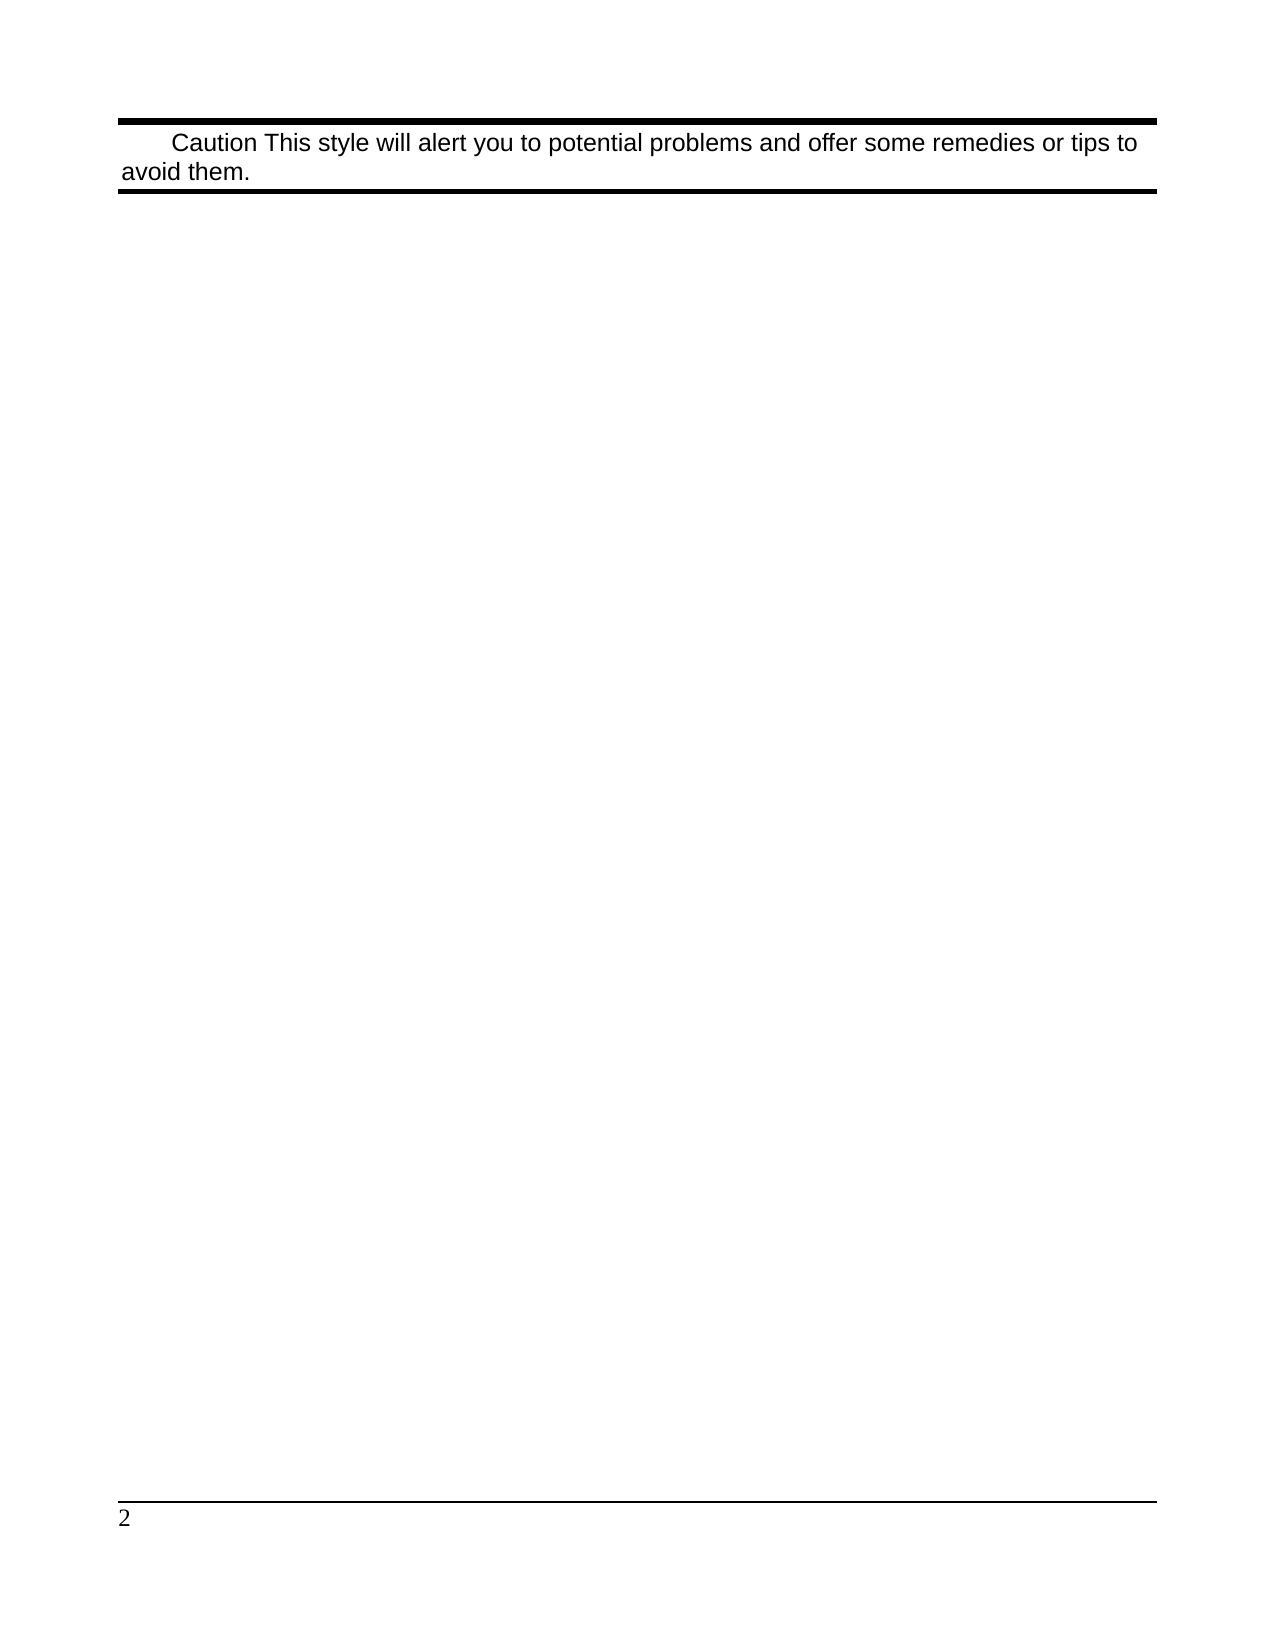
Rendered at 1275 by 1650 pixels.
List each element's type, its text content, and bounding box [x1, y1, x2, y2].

text Caution This style will alert you to potential problems and offer some remedies or tips to avoid them. [118, 125, 1157, 189]
